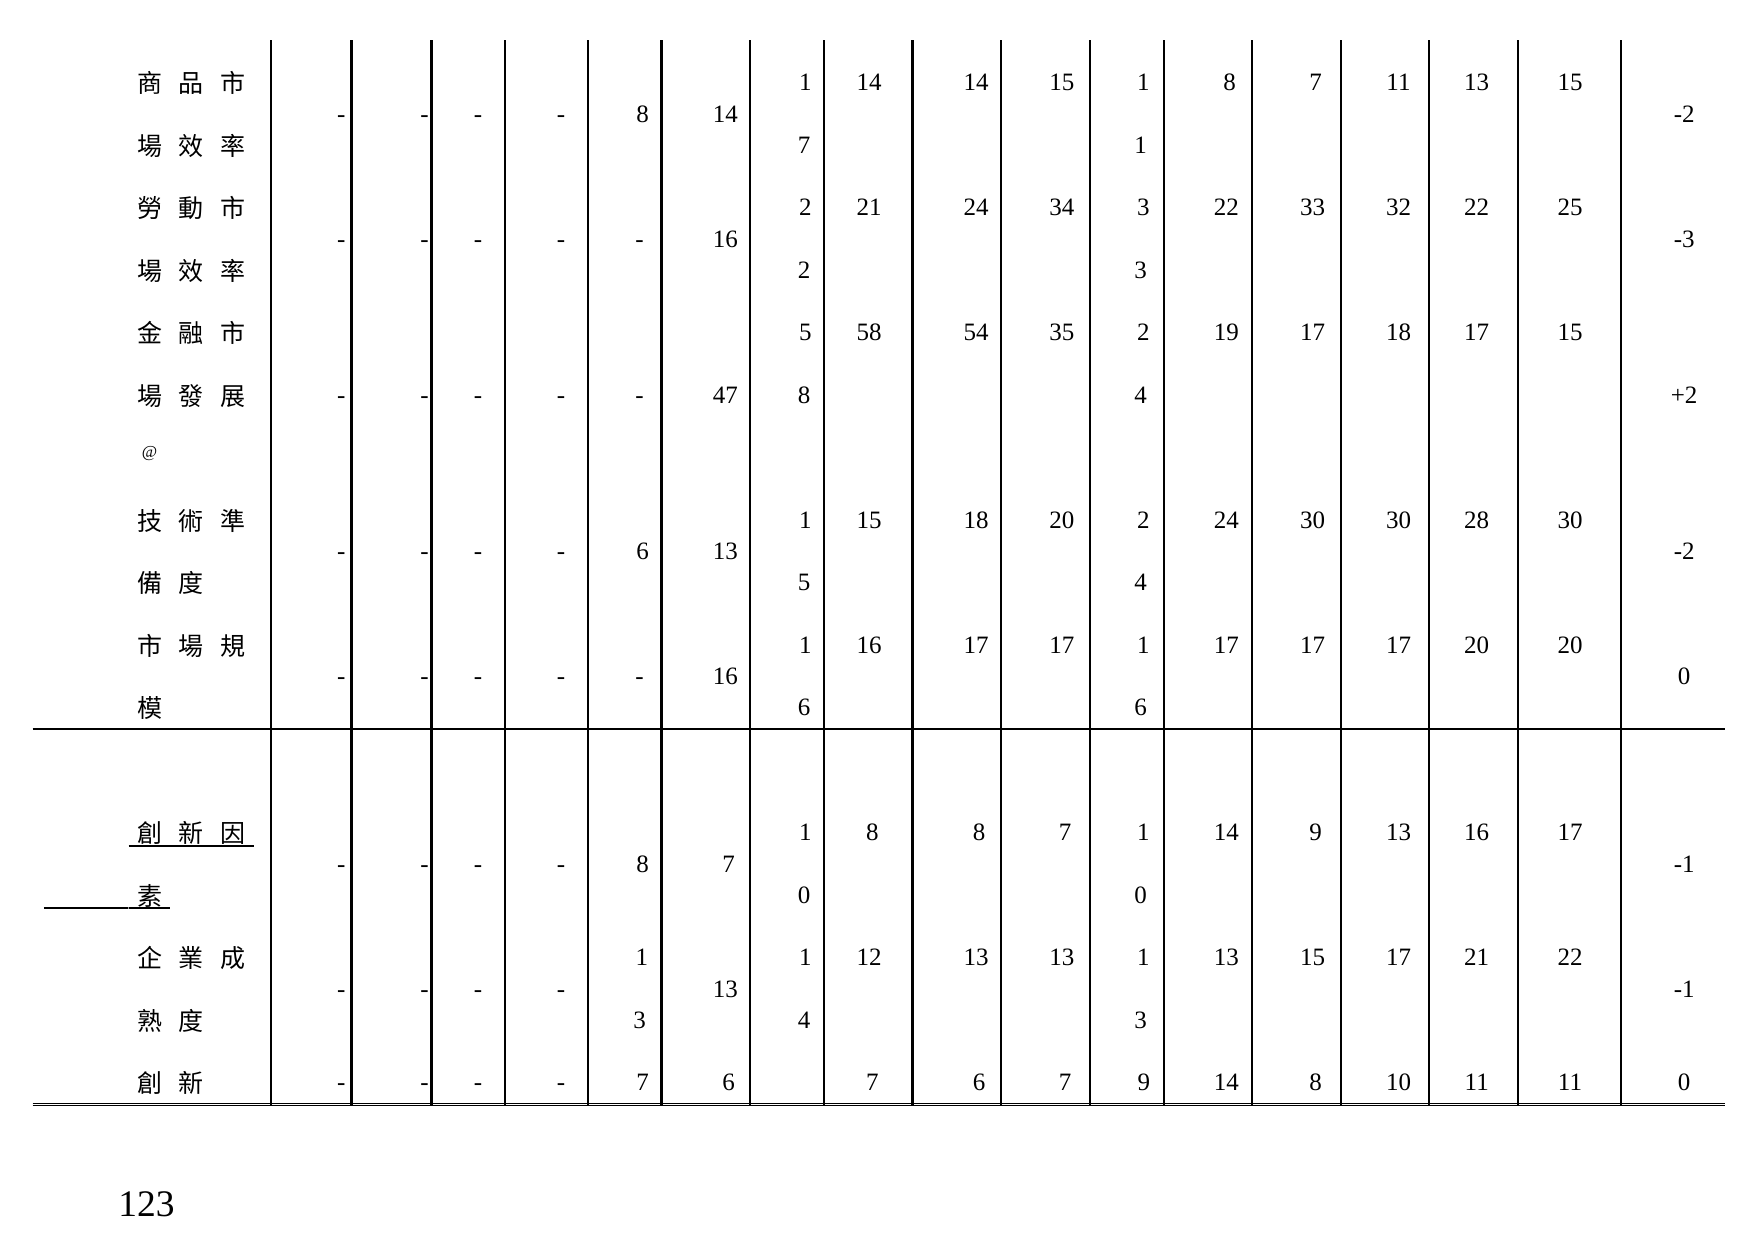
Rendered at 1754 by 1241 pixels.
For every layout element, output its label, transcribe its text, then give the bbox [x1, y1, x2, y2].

table_cell 14 [825, 40, 911, 165]
table_cell 10 [1342, 1040, 1428, 1103]
table_cell 11 [1430, 1040, 1517, 1103]
table_cell 14 [1165, 730, 1251, 915]
table_cell - [506, 603, 587, 728]
table_cell - [506, 478, 587, 603]
table_cell 25 [1519, 165, 1620, 290]
table_cell 14 [751, 915, 823, 1040]
table_cell 6 [663, 1040, 749, 1103]
table_cell 13 [1430, 40, 1517, 165]
table_cell 13 [914, 915, 1000, 1040]
table_cell 20 [1519, 603, 1620, 728]
table_cell 13 [1342, 730, 1428, 915]
table_cell 24 [1165, 478, 1251, 603]
table_cell 32 [1342, 165, 1428, 290]
table_cell 9 [1253, 730, 1340, 915]
table_cell 7 [1002, 1040, 1089, 1103]
table_cell - [506, 165, 587, 290]
table_cell 22 [1430, 165, 1517, 290]
table_cell 7 [1253, 40, 1340, 165]
table_cell 15 [1519, 290, 1620, 478]
table_cell 16 [825, 603, 911, 728]
table_cell +2 [1622, 290, 1724, 478]
table_cell 17 [914, 603, 1000, 728]
table_cell 20 [1430, 603, 1517, 728]
table_cell - [506, 730, 587, 915]
table_cell 16 [751, 603, 823, 728]
table_cell 13 [663, 915, 749, 1040]
table_cell 30 [1519, 478, 1620, 603]
table_cell 24 [914, 165, 1000, 290]
table_cell 20 [1002, 478, 1089, 603]
table_cell 19 [1165, 290, 1251, 478]
table_cell 30 [1342, 478, 1428, 603]
table_cell 15 [825, 478, 911, 603]
table_cell - [589, 603, 660, 728]
table_cell 18 [1342, 290, 1428, 478]
table_cell 30 [1253, 478, 1340, 603]
table_cell 22 [751, 165, 823, 290]
table_cell - [506, 915, 587, 1040]
table_cell - [272, 40, 350, 165]
table_cell 16 [663, 603, 749, 728]
table_cell 17 [1002, 603, 1089, 728]
table_cell 勞動市場效率 [33, 165, 270, 290]
table_cell 13 [663, 478, 749, 603]
table_cell 金融市場發展@ [33, 290, 270, 478]
table_cell - [433, 165, 504, 290]
table_cell 58 [825, 290, 911, 478]
table_cell 33 [1253, 165, 1340, 290]
table_cell - [353, 730, 430, 915]
table_cell 8 [1253, 1040, 1340, 1103]
table_cell 17 [751, 40, 823, 165]
table_cell 0 [1622, 1040, 1724, 1103]
table_cell 8 [1165, 40, 1251, 165]
table_cell 10 [1091, 730, 1163, 915]
table_cell 12 [825, 915, 911, 1040]
table_cell - [506, 40, 587, 165]
table_cell 企業成熟度 [33, 915, 270, 1040]
table_cell 24 [1091, 478, 1163, 603]
table_cell 24 [1091, 290, 1163, 478]
table_cell 13 [589, 915, 660, 1040]
table_cell 13 [1002, 915, 1089, 1040]
table_cell 22 [1165, 165, 1251, 290]
table_cell - [353, 915, 430, 1040]
table_cell - [589, 290, 660, 478]
table_cell - [272, 915, 350, 1040]
table_cell 35 [1002, 290, 1089, 478]
table_cell -2 [1622, 478, 1724, 603]
table_cell - [272, 730, 350, 915]
table_cell 17 [1519, 730, 1620, 915]
table_cell - [506, 290, 587, 478]
table_cell 15 [1253, 915, 1340, 1040]
table_cell 14 [1165, 1040, 1251, 1103]
table_cell 14 [914, 40, 1000, 165]
table_cell -1 [1622, 915, 1724, 1040]
table_cell 18 [914, 478, 1000, 603]
table_cell - [353, 40, 430, 165]
table_cell - [506, 1040, 587, 1103]
table_cell 技術準備度 [33, 478, 270, 603]
table_cell 9 [1091, 1040, 1163, 1103]
table_cell 28 [1430, 478, 1517, 603]
table_cell 10 [751, 730, 823, 915]
table_cell 11 [1091, 40, 1163, 165]
table_cell 8 [825, 730, 911, 915]
table_cell 17 [1430, 290, 1517, 478]
table_cell 21 [825, 165, 911, 290]
table_cell 0 [1622, 603, 1724, 728]
table_cell 17 [1253, 290, 1340, 478]
table_cell 15 [751, 478, 823, 603]
table_cell - [272, 478, 350, 603]
table_cell 市場規模 [33, 603, 270, 728]
table_cell - [272, 1040, 350, 1103]
table_cell 8 [914, 730, 1000, 915]
table_cell - [272, 603, 350, 728]
table_cell 17 [1342, 915, 1428, 1040]
table_cell 16 [1091, 603, 1163, 728]
table_cell - [353, 603, 430, 728]
table_cell 15 [1002, 40, 1089, 165]
table_cell - [433, 1040, 504, 1103]
table_cell - [272, 290, 350, 478]
table_cell 13 [1091, 915, 1163, 1040]
table_cell 6 [914, 1040, 1000, 1103]
table_cell 創新因素 [33, 730, 270, 915]
table_cell [751, 1040, 823, 1103]
table_cell -2 [1622, 40, 1724, 165]
table_cell - [433, 290, 504, 478]
table_cell 7 [663, 730, 749, 915]
table_cell 47 [663, 290, 749, 478]
table_cell - [353, 290, 430, 478]
table_cell - [433, 603, 504, 728]
table_cell 創新 [33, 1040, 270, 1103]
table_cell - [353, 1040, 430, 1103]
table_cell 11 [1342, 40, 1428, 165]
table_cell -1 [1622, 730, 1724, 915]
table_cell 8 [589, 40, 660, 165]
table_cell 16 [1430, 730, 1517, 915]
table_cell - [433, 478, 504, 603]
table_cell -3 [1622, 165, 1724, 290]
table_cell 34 [1002, 165, 1089, 290]
table_cell 16 [663, 165, 749, 290]
table_cell 13 [1165, 915, 1251, 1040]
table_cell 17 [1342, 603, 1428, 728]
table_cell 17 [1165, 603, 1251, 728]
table_cell - [433, 730, 504, 915]
table_cell 7 [1002, 730, 1089, 915]
table_cell - [272, 165, 350, 290]
table_cell 14 [663, 40, 749, 165]
table_cell - [589, 165, 660, 290]
table_cell 7 [589, 1040, 660, 1103]
table_cell - [353, 478, 430, 603]
table_cell - [433, 915, 504, 1040]
table_cell 7 [825, 1040, 911, 1103]
table_cell 商品市場效率 [33, 40, 270, 165]
table_cell 33 [1091, 165, 1163, 290]
table_cell 58 [751, 290, 823, 478]
table_cell 11 [1519, 1040, 1620, 1103]
table_cell 22 [1519, 915, 1620, 1040]
table_cell - [353, 165, 430, 290]
table_cell 6 [589, 478, 660, 603]
table_cell 17 [1253, 603, 1340, 728]
table_cell 8 [589, 730, 660, 915]
table_cell - [433, 40, 504, 165]
table_cell 54 [914, 290, 1000, 478]
table_cell 15 [1519, 40, 1620, 165]
table_cell 21 [1430, 915, 1517, 1040]
